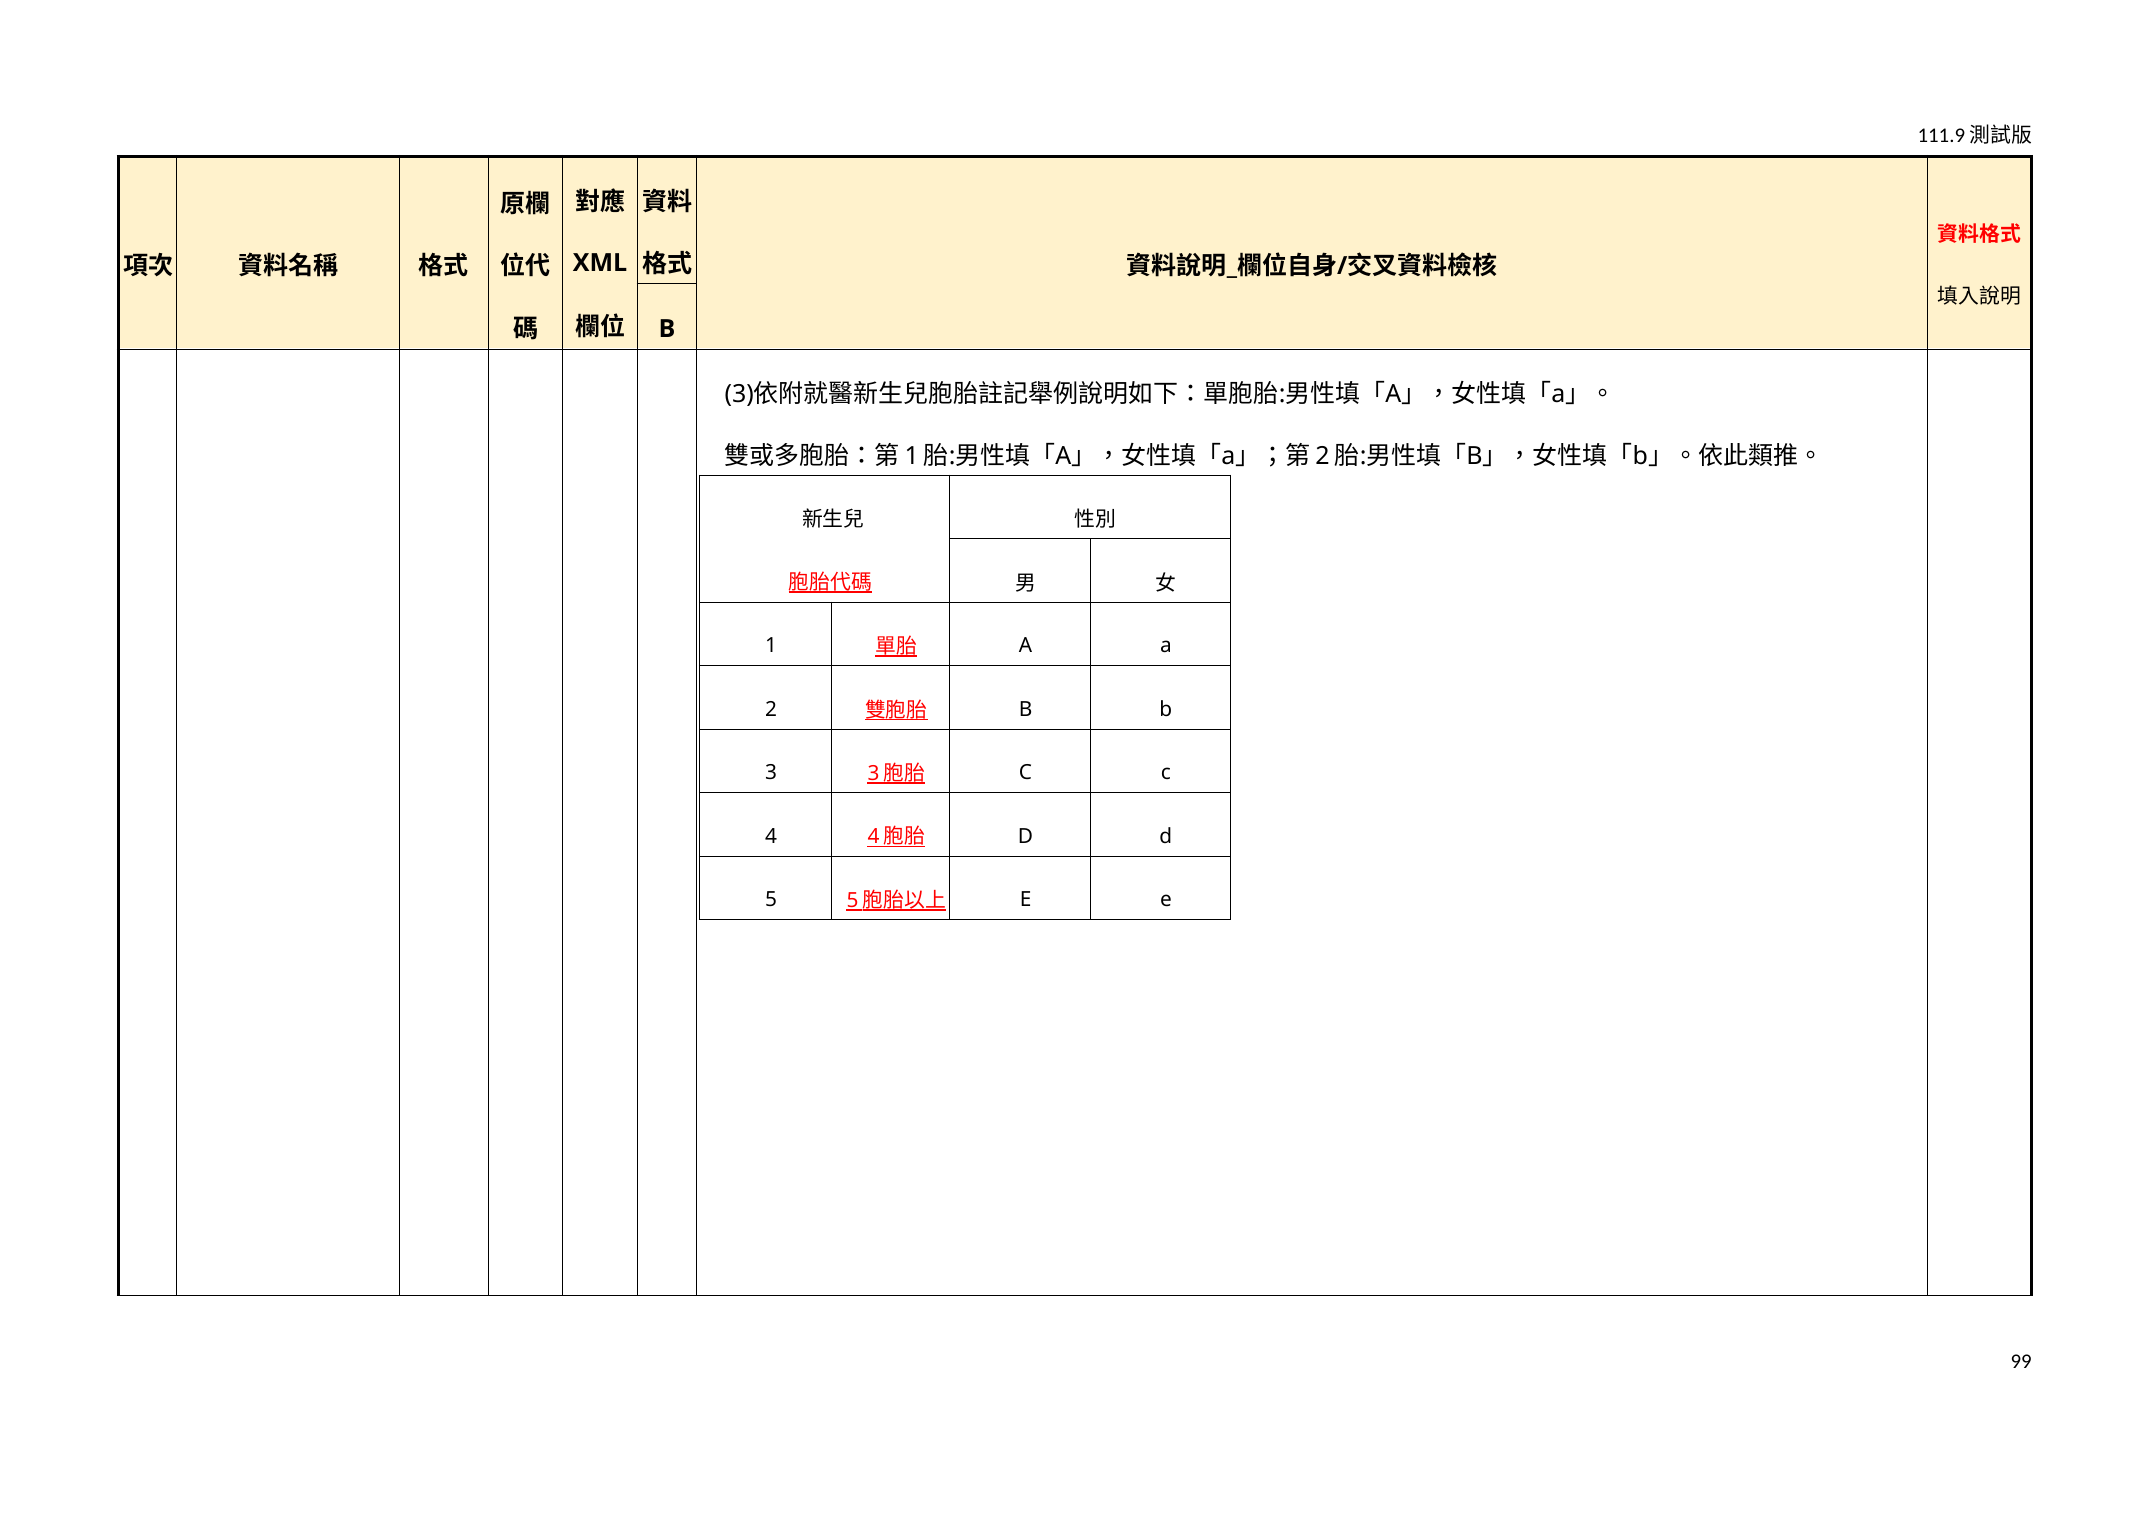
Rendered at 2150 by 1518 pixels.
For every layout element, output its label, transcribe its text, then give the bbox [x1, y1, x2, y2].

table_cell 5胞胎以上 [832, 857, 949, 919]
table_cell E [950, 857, 1090, 919]
table_cell C [950, 730, 1090, 792]
table_header 資料名稱 [177, 158, 399, 348]
table_header 資料說明_欄位自身/交叉資料檢核 [697, 158, 1927, 348]
table_cell e [1091, 857, 1230, 919]
table_cell 4胞胎 [832, 793, 949, 856]
table_cell a [1091, 603, 1230, 665]
table_header 新生兒 胞胎代碼 [700, 476, 949, 602]
table_cell A [950, 603, 1090, 665]
table_cell 單胎 [832, 603, 949, 665]
table_cell D [950, 793, 1090, 856]
table_cell c [1091, 730, 1230, 792]
table_header 原欄位代碼 [489, 158, 562, 348]
table_cell [177, 350, 399, 1295]
table_header 格式 [400, 158, 488, 348]
table_header 項次 [120, 158, 176, 348]
table_cell 男 [950, 539, 1090, 602]
table_cell 4 [700, 793, 831, 856]
table_cell 女 [1091, 539, 1230, 602]
table_cell [1928, 350, 2030, 1295]
table_cell [400, 350, 488, 1295]
table_cell B [950, 666, 1090, 729]
table_header 資料格式 [638, 158, 696, 283]
table_header 資料格式填入說明 [1928, 158, 2030, 348]
table_cell [120, 350, 176, 1295]
table_cell M10 [563, 350, 637, 1295]
table_cell 1 [700, 603, 831, 665]
table_cell 雙胞胎 [832, 666, 949, 729]
table_cell B [638, 284, 696, 348]
table_header 對應XML欄位ID [563, 158, 637, 348]
table_cell b [1091, 666, 1230, 729]
table_cell (3)依附就醫新生兒胞胎註記舉例說明如下：單胞胎:男性填「A」，女性填「a」。 雙或多胞胎：第1胎:男性填「A」，女性填「a」；第2胎:男性填「B」，女性填「b」。依此類推。 [697, 350, 1927, 1295]
table_cell [638, 350, 696, 1295]
table_cell 3胞胎 [832, 730, 949, 792]
table_cell 5 [700, 857, 831, 919]
table_cell 2 [700, 666, 831, 729]
table_header 性別 [950, 476, 1230, 538]
table_cell 3 [700, 730, 831, 792]
table_cell [489, 350, 562, 1295]
table_cell d [1091, 793, 1230, 856]
